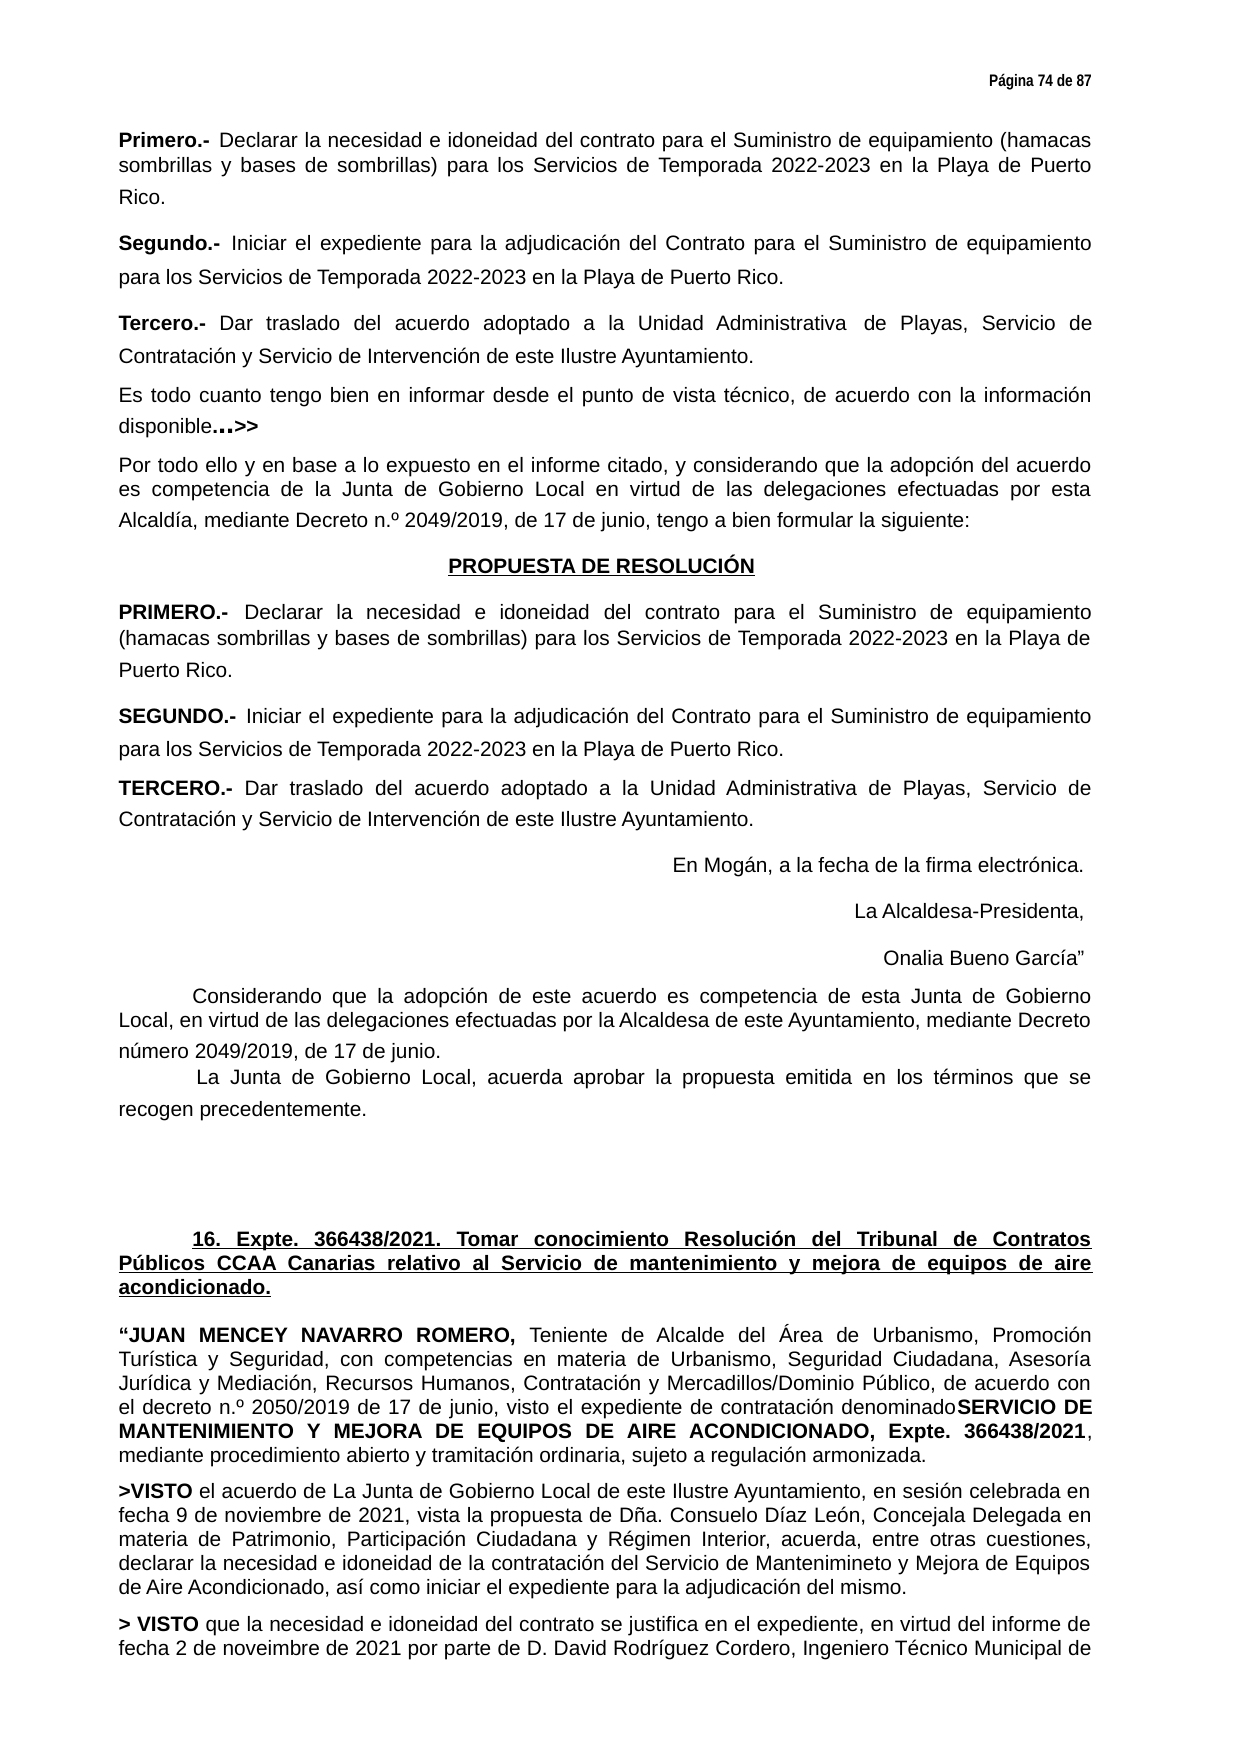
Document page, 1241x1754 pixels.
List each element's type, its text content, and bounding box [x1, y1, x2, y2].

text acondicionado. [118, 1273, 1092, 1299]
text “JUAN MENCEY NAVARRO ROMERO, Teniente de Alcalde del Área de Urbanismo, Promoción Turística y Seguridad, con competencias en materia de Urbanismo, Seguridad Ciudadana, Asesoría Jurídica y Mediación, Recursos Humanos, Contratación y Mercadillos/Dominio Público, de acuerdo con el decreto n.º 2050/2019 de 17 de junio, visto el expediente de contratación denominadoSERVICIO DE MANTENIMIENTO Y MEJORA DE EQUIPOS DE AIRE ACONDICIONADO, Expte. 366438/2021, mediante procedimiento abierto y tramitación ordinaria, sujeto a regulación armonizada. [118, 1323, 1092, 1467]
text Segundo.- Iniciar el expediente para la adjudicación del Contrato para el Suministro de equipamiento para los Servicios de Temporada 2022-2023 en la Playa de Puerto Rico. [118, 223, 1092, 290]
text PRIMERO.- Declarar la necesidad e idoneidad del contrato para el Suministro de equipamiento (hamacas sombrillas y bases de sombrillas) para los Servicios de Temporada 2022-2023 en la Playa de Puerto Rico. [118, 592, 1092, 683]
text TERCERO.- Dar traslado del acuerdo adoptado a la Unidad Administrativa de Playas, Servicio de Contratación y Servicio de Intervención de este Ilustre Ayuntamiento. [118, 776, 1092, 833]
text PROPUESTA DE RESOLUCIÓN [118, 546, 1092, 580]
text Es todo cuanto tengo bien en informar desde el punto de vista técnico, de acuerdo con la información disponible...>> [118, 382, 1092, 440]
text En Mogán, a la fecha de la firma electrónica. [118, 846, 1092, 879]
text 16. Expte. 366438/2021. Tomar conocimiento Resolución del Tribunal de Contratos Públicos CCAA Canarias relativo al Servicio de mantenimiento y mejora de equipos de aire [118, 1227, 1092, 1272]
text >VISTO el acuerdo de La Junta de Gobierno Local de este Ilustre Ayuntamiento, en sesión celebrada en fecha 9 de noviembre de 2021, vista la propuesta de Dña. Consuelo Díaz León, Concejala Delegada en materia de Patrimonio, Participación Ciudadana y Régimen Interior, acuerda, entre otras cuestiones, declarar la necesidad e idoneidad de la contratación del Servicio de Mantenimineto y Mejora de Equipos de Aire Acondicionado, así como iniciar el expediente para la adjudicación del mismo. [118, 1479, 1092, 1599]
text > VISTO que la necesidad e idoneidad del contrato se justifica en el expediente, en virtud del informe de fecha 2 de noveimbre de 2021 por parte de D. David Rodríguez Cordero, Ingeniero Técnico Municipal de [118, 1612, 1092, 1659]
text SEGUNDO.- Iniciar el expediente para la adjudicación del Contrato para el Suministro de equipamiento para los Servicios de Temporada 2022-2023 en la Playa de Puerto Rico. [118, 696, 1092, 763]
text Primero.- Declarar la necesidad e idoneidad del contrato para el Suministro de equipamiento (hamacas sombrillas y bases de sombrillas) para los Servicios de Temporada 2022-2023 en la Playa de Puerto Rico. [118, 120, 1092, 211]
text Onalia Bueno García” [118, 938, 1092, 971]
text Considerando que la adopción de este acuerdo es competencia de esta Junta de Gobierno Local, en virtud de las delegaciones efectuadas por la Alcaldesa de este Ayuntamiento, mediante Decreto número 2049/2019, de 17 de junio. [118, 984, 1092, 1065]
text La Alcaldesa-Presidenta, [118, 892, 1092, 925]
text La Junta de Gobierno Local, acuerda aprobar la propuesta emitida en los términos que se recogen precedentemente. [118, 1065, 1092, 1123]
text Tercero.- Dar traslado del acuerdo adoptado a la Unidad Administrativa de Playas, Servicio de Contratación y Servicio de Intervención de este Ilustre Ayuntamiento. [118, 303, 1092, 370]
text Por todo ello y en base a lo expuesto en el informe citado, y considerando que la adopción del acuerdo es competencia de la Junta de Gobierno Local en virtud de las delegaciones efectuadas por esta Alcaldía, mediante Decreto n.º 2049/2019, de 17 de junio, tengo a bien formular la siguiente: [118, 452, 1092, 534]
